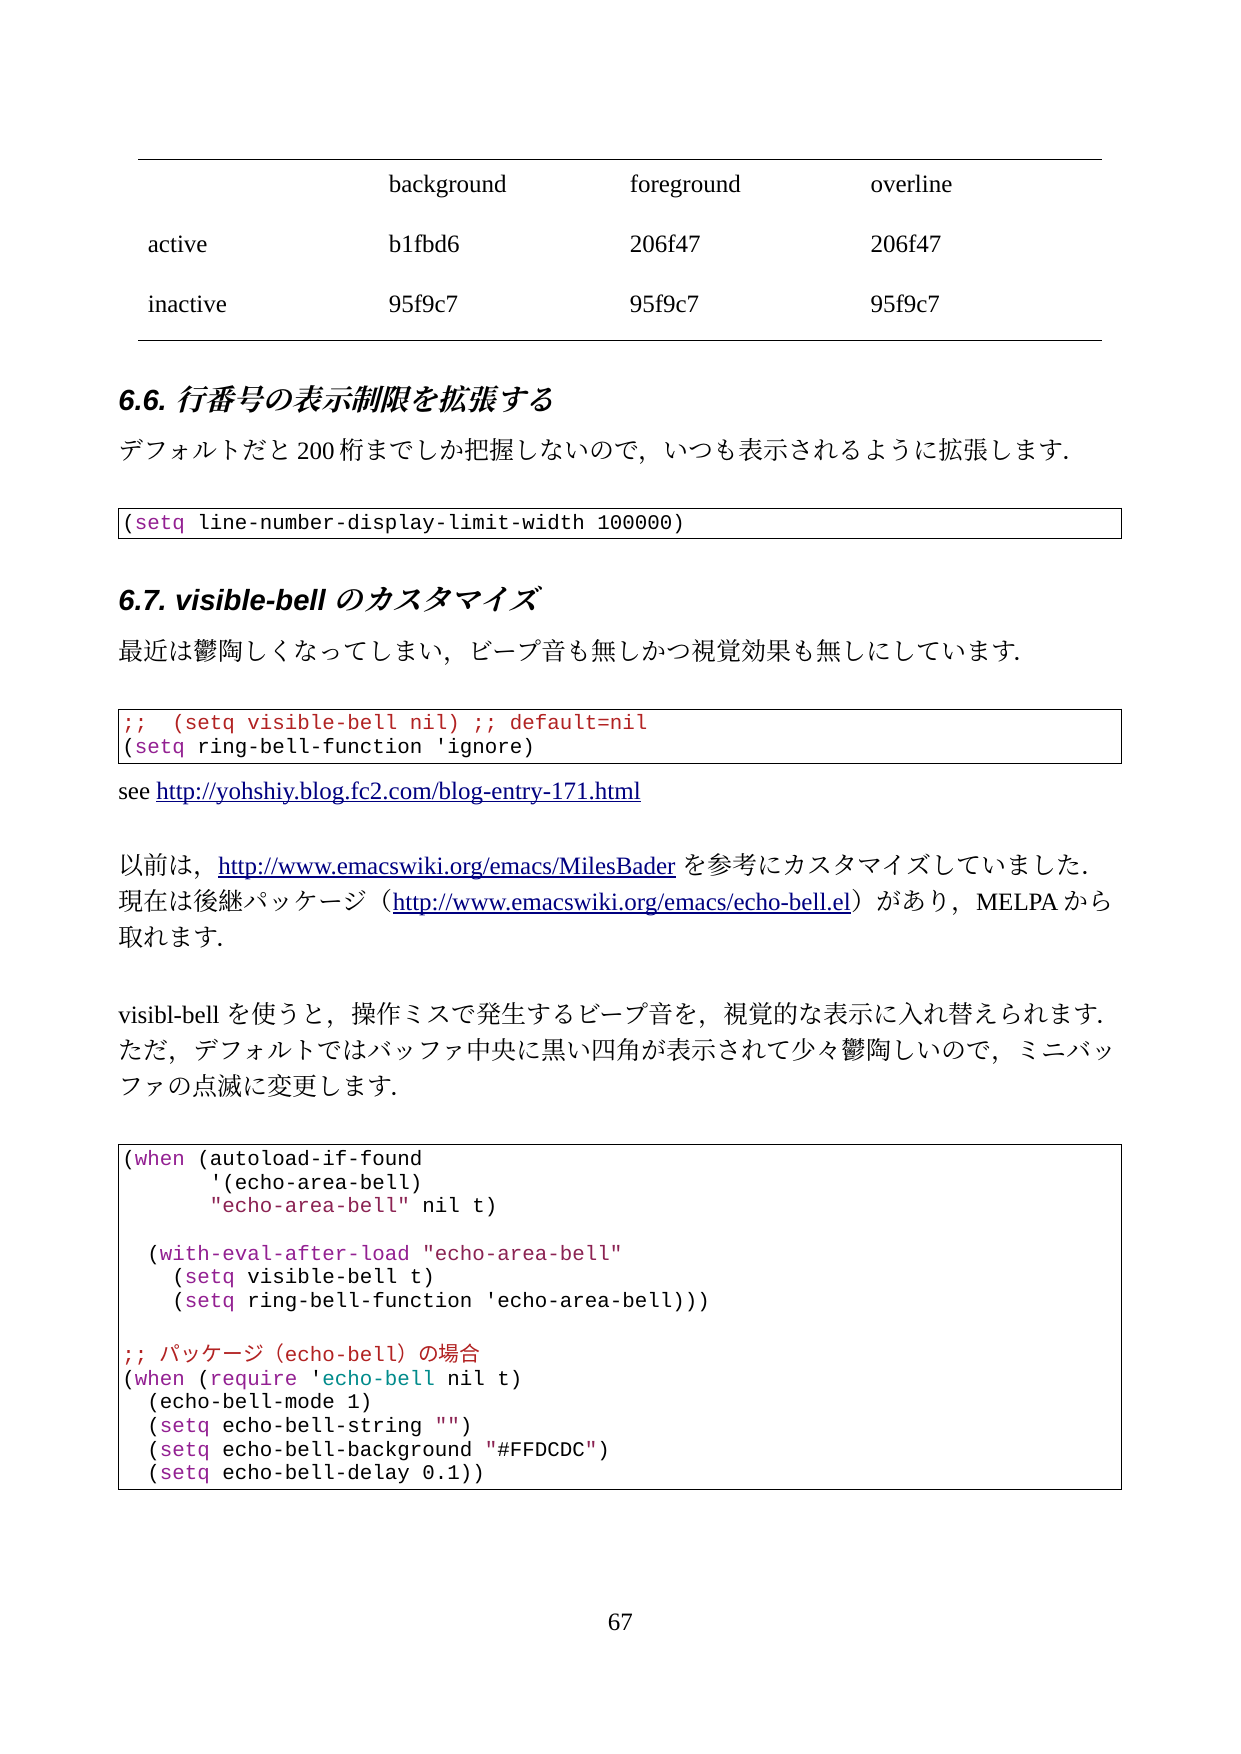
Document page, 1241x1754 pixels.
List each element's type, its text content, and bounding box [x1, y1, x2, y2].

text (when (autoload-if-found [119, 1145, 1121, 1168]
text '(echo-area-bell) [119, 1168, 1121, 1191]
text ;; (setq visible-bell nil) ;; default=nil [119, 710, 1121, 732]
text (setq line-number-display-limit-width 100000) [119, 509, 1121, 538]
table_cell b1fbd6 [379, 220, 620, 279]
table_cell 206f47 [861, 220, 1102, 279]
table_cell inactive [138, 280, 379, 339]
text (echo-bell-mode 1) [119, 1387, 1121, 1411]
text "echo-area-bell" nil t) [119, 1191, 1121, 1215]
text (setq visible-bell t) [119, 1262, 1121, 1286]
text (when (require 'echo-bell nil t) [119, 1364, 1121, 1387]
text see http://yohshiy.blog.fc2.com/blog-entry-171.html [118, 776, 1122, 833]
table_cell active [138, 220, 379, 279]
text visibl-bell を使うと，操作ミスで発生するビープ音を，視覚的な表示に入れ替えられます．ただ，デフォルトではバッファ中央に黒い四角が表示されて少々鬱陶しいので，ミニバッファの点滅に変更します． [118, 995, 1122, 1132]
table_cell 206f47 [620, 220, 861, 279]
table_header foreground [620, 160, 861, 219]
text (setq ring-bell-function 'echo-area-bell))) [119, 1286, 1121, 1310]
text (setq echo-bell-string "") [119, 1411, 1121, 1435]
text (setq echo-bell-delay 0.1)) [119, 1458, 1121, 1489]
list [156, 118, 1122, 147]
table_cell 95f9c7 [379, 280, 620, 339]
text (with-eval-after-load "echo-area-bell" [119, 1239, 1121, 1262]
table_cell 95f9c7 [620, 280, 861, 339]
table_cell 95f9c7 [861, 280, 1102, 339]
text デフォルトだと200桁までしか把握しないので，いつも表示されるように拡張します． [118, 431, 1122, 495]
text (setq ring-bell-function 'ignore) [119, 732, 1121, 763]
subtitle visible-bell のカスタマイズ [118, 577, 1122, 619]
table_header background [379, 160, 620, 219]
text 最近は鬱陶しくなってしまい，ビープ音も無しかつ視覚効果も無しにしています． [118, 631, 1122, 696]
text (setq echo-bell-background "#FFDCDC") [119, 1435, 1121, 1458]
subtitle 行番号の表示制限を拡張する [118, 376, 1122, 418]
text ;; パッケージ（echo-bell）の場合 [119, 1333, 1121, 1364]
table_header overline [861, 160, 1102, 219]
table_header [138, 160, 379, 219]
text 以前は，http://www.emacswiki.org/emacs/MilesBader を参考にカスタマイズしていました．現在は後継パッケージ（http://www.emacswiki.org/emacs/echo-bell.el）があり，MELPAから取れます． [118, 846, 1122, 983]
